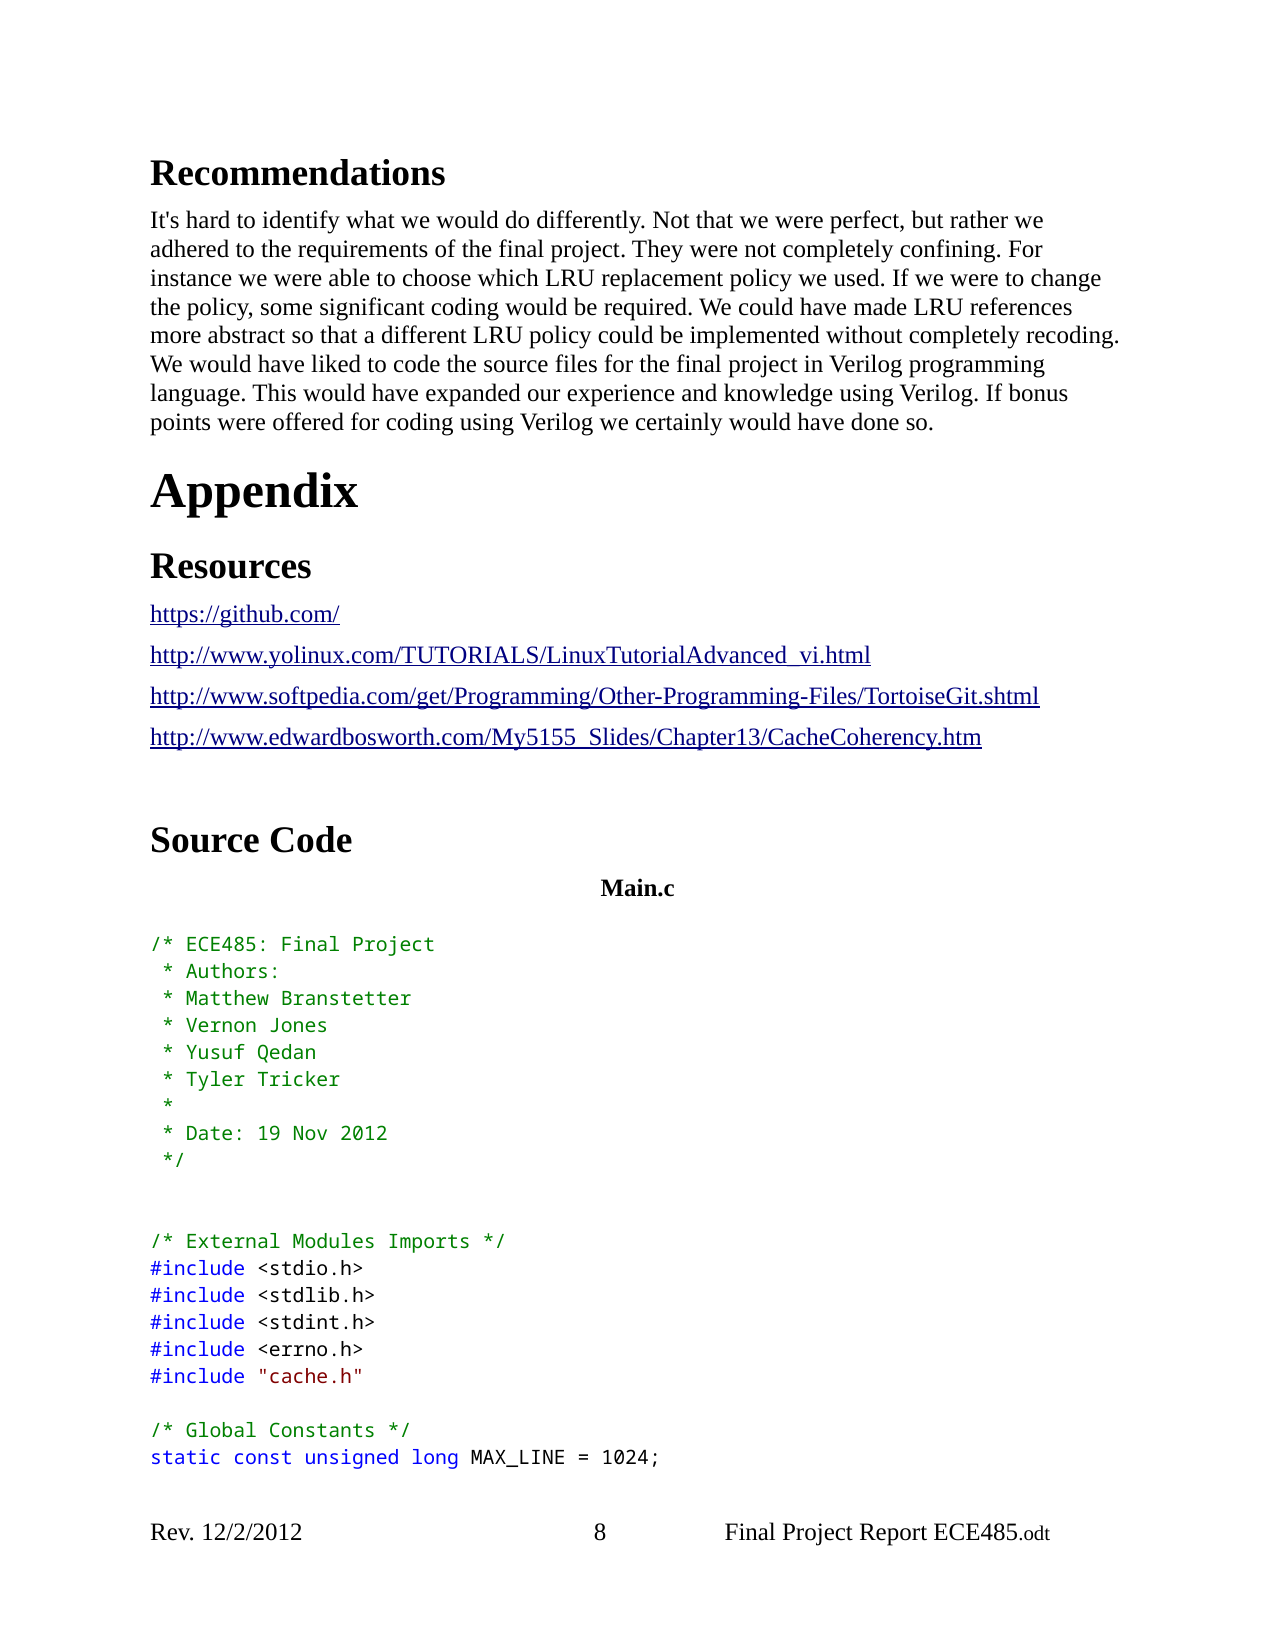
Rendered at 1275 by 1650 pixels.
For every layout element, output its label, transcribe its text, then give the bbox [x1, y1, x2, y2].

text Main.c [150, 873, 1125, 902]
text #include <stdio.h> [150, 1254, 1125, 1281]
subtitle Resources [150, 543, 1125, 586]
text https://github.com/ [150, 599, 1125, 627]
text /* Global Constants */ [150, 1416, 1125, 1443]
subtitle Recommendations [150, 150, 1125, 193]
text http://www.softpedia.com/get/Programming/Other-Programming-Files/TortoiseGit.shtml [150, 681, 1125, 710]
text * Yusuf Qedan [150, 1038, 1125, 1066]
text /* ECE485: Final Project [150, 931, 1125, 958]
text * Matthew Branstetter [150, 984, 1125, 1012]
text * Date: 19 Nov 2012 [150, 1119, 1125, 1146]
text #include <errno.h> [150, 1335, 1125, 1362]
text * Vernon Jones [150, 1012, 1125, 1038]
text */ [150, 1146, 1125, 1173]
subtitle Source Code [150, 817, 1125, 861]
text * Tyler Tricker [150, 1066, 1125, 1092]
text http://www.edwardbosworth.com/My5155_Slides/Chapter13/CacheCoherency.htm [150, 722, 1125, 751]
text It's hard to identify what we would do differently. Not that we were perfect, but rather we adhered to the requirements of the final project. They were not completely confining. For instance we were able to choose which LRU replacement policy we used. If we were to change the policy, some significant coding would be required. We could have made LRU references more abstract so that a different LRU policy could be implemented without completely recoding. We would have liked to code the source files for the final project in Verilog programming language. This would have expanded our experience and knowledge using Verilog. If bonus points were offered for coding using Verilog we certainly would have done so. [150, 206, 1125, 436]
text #include <stdint.h> [150, 1308, 1125, 1335]
text * Authors: [150, 958, 1125, 984]
text /* External Modules Imports */ [150, 1227, 1125, 1254]
text http://www.yolinux.com/TUTORIALS/LinuxTutorialAdvanced_vi.html [150, 640, 1125, 669]
text #include <stdlib.h> [150, 1281, 1125, 1308]
subtitle Appendix [150, 461, 1125, 518]
text static const unsigned long MAX_LINE = 1024; [150, 1443, 1125, 1470]
text #include "cache.h" [150, 1362, 1125, 1389]
text * [150, 1092, 1125, 1119]
